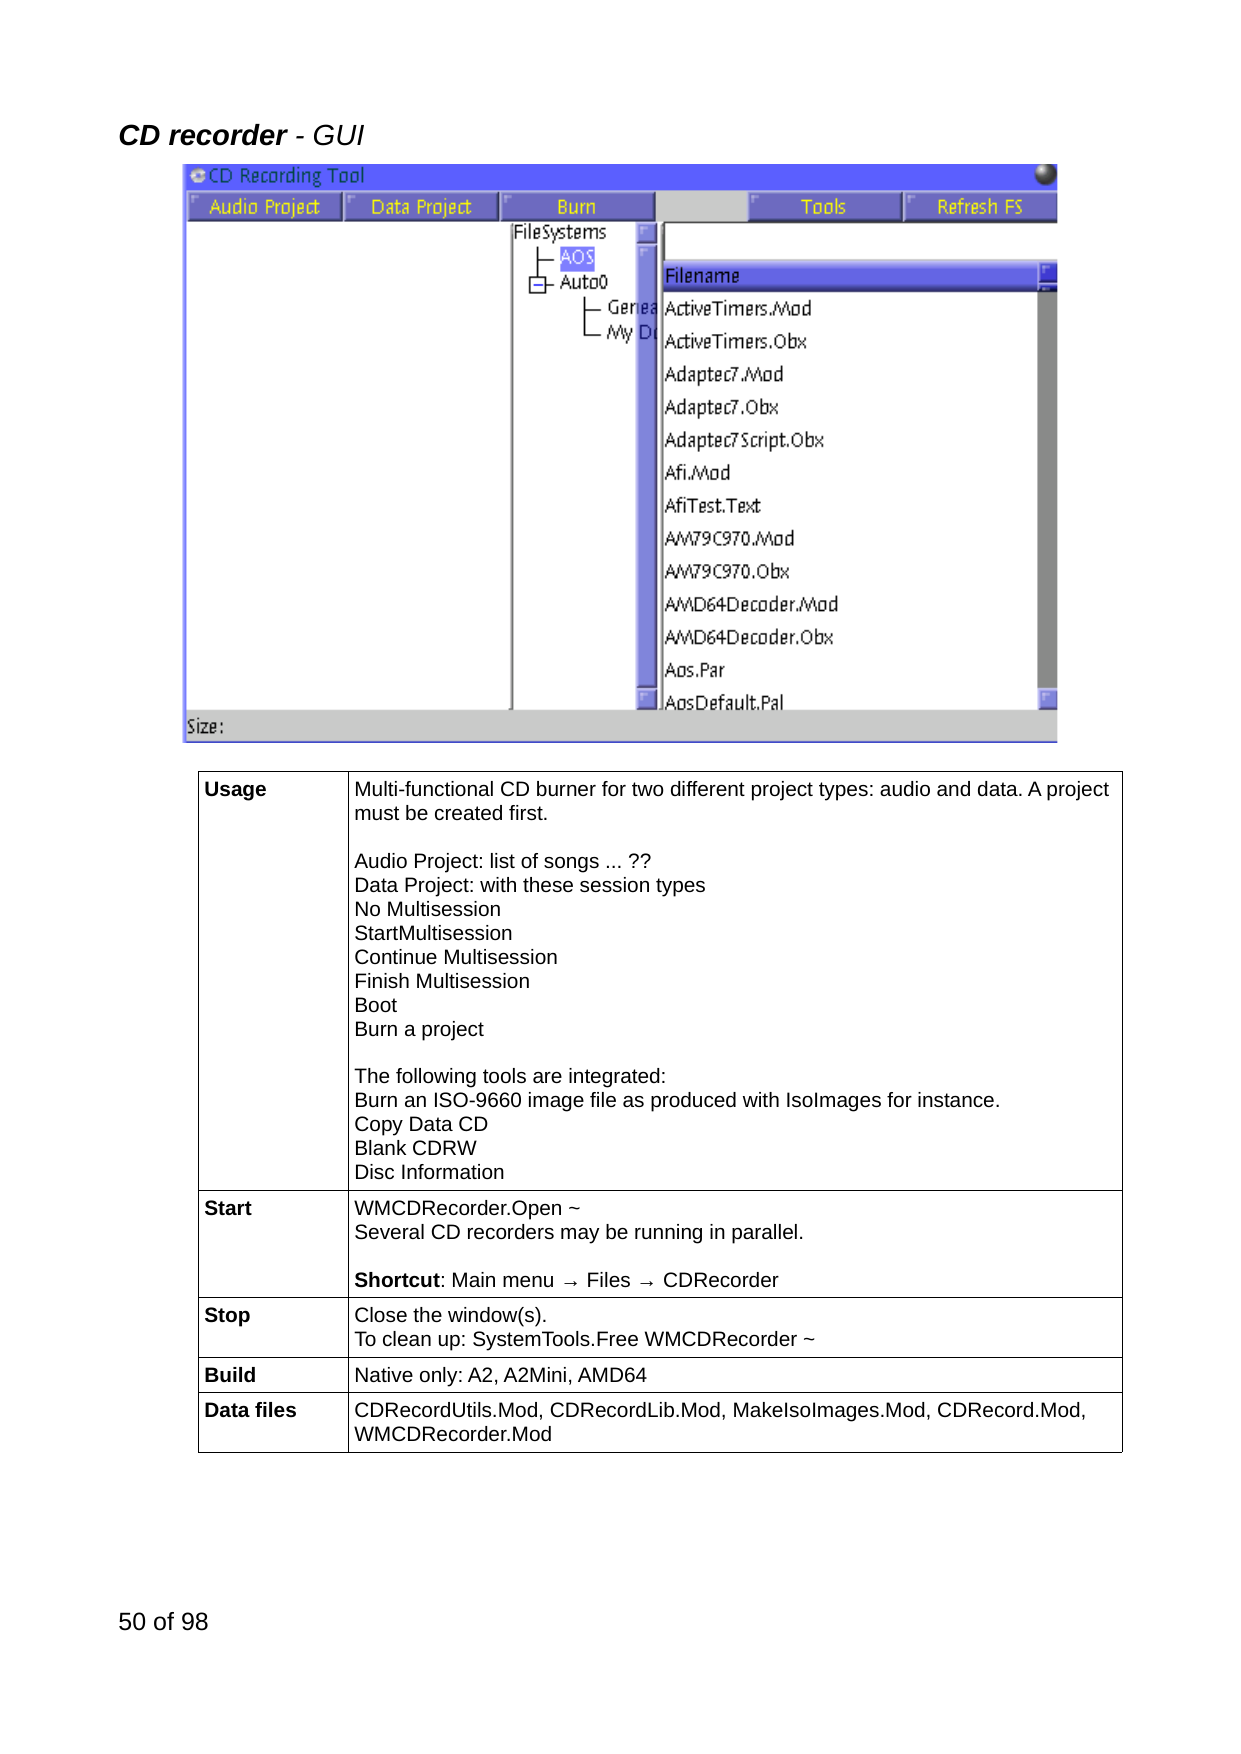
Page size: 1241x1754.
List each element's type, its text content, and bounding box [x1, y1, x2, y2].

table_cell Data files [199, 1393, 348, 1452]
table_cell Start [199, 1191, 348, 1297]
subtitle CD recorder - GUI [118, 118, 1122, 152]
table_header Usage [199, 772, 348, 1190]
table_cell Stop [199, 1298, 348, 1357]
table_cell Native only: A2, A2Mini, AMD64 [349, 1358, 1122, 1392]
table_header Multi-functional CD burner for two different project types: audio and data. A project must be created first. Audio Project: list of songs ... ?? Data Project: with these session types No Multisession StartMultisession Continue Multisession Finish Multisession Boot Burn a project The following tools are integrated: Burn an ISO-9660 image file as produced with IsoImages for instance. Copy Data CD Blank CDRW Disc Information [349, 772, 1122, 1190]
table_cell Build [199, 1358, 348, 1392]
picture [182, 164, 1058, 743]
table_cell Close the window(s). To clean up: SystemTools.Free WMCDRecorder ~ [349, 1298, 1122, 1357]
table_cell CDRecordUtils.Mod, CDRecordLib.Mod, MakeIsoImages.Mod, CDRecord.Mod, WMCDRecorder.Mod [349, 1393, 1122, 1452]
table_cell WMCDRecorder.Open ~ Several CD recorders may be running in parallel. Shortcut: Main menu → Files → CDRecorder [349, 1191, 1122, 1297]
